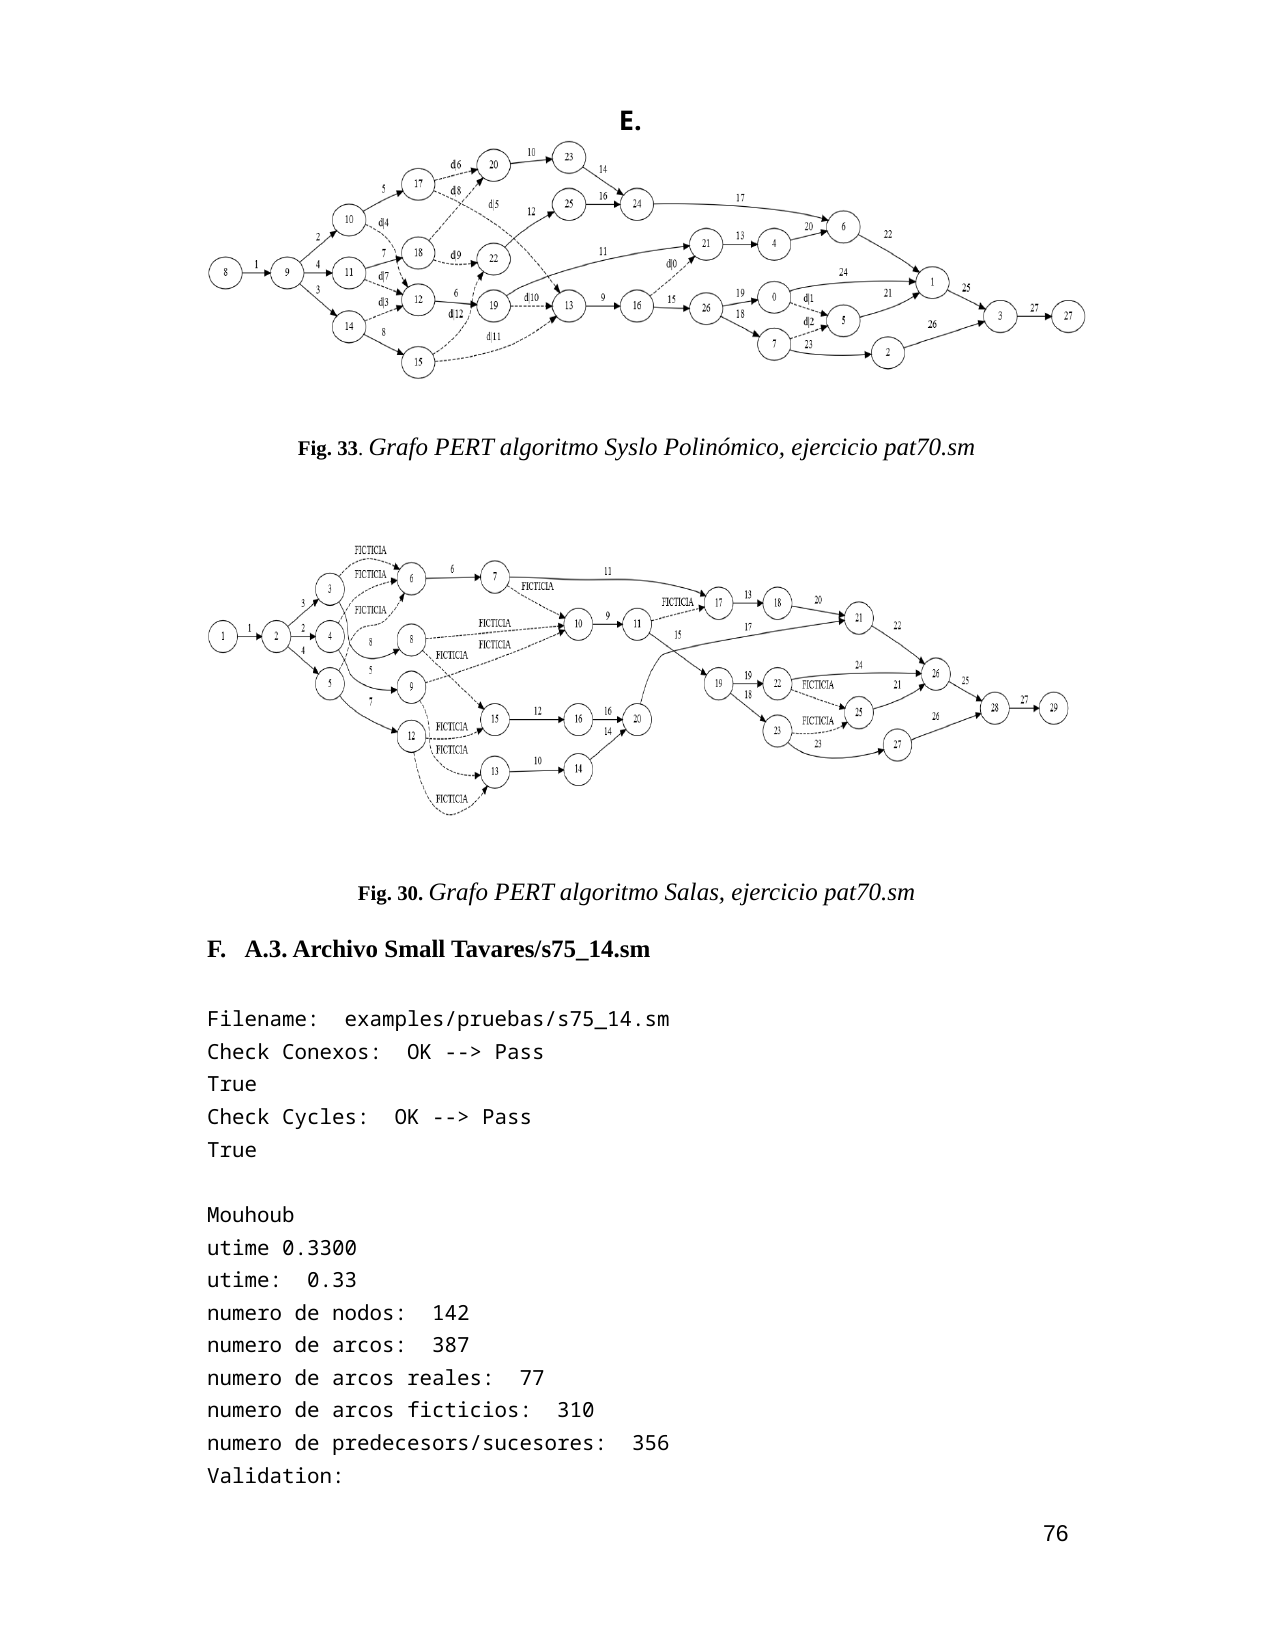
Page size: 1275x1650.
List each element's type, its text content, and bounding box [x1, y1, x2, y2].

text numero de nodos: 142 [207, 1298, 1068, 1326]
text Mouhoub [207, 1200, 1068, 1228]
text numero de arcos ficticios: 310 [207, 1396, 1068, 1424]
text Fig. 30. Grafo PERT algoritmo Salas, ejercicio pat70.sm [207, 877, 1068, 905]
text Fig. 33. Grafo PERT algoritmo Syslo Polinómico, ejercicio pat70.sm [207, 432, 1068, 461]
text Filename: examples/pruebas/s75_14.sm [207, 1004, 1068, 1033]
text numero de arcos reales: 77 [207, 1363, 1068, 1391]
text utime 0.3300 [207, 1233, 1068, 1261]
text numero de arcos: 387 [207, 1330, 1068, 1359]
text utime: 0.33 [207, 1265, 1068, 1294]
text Validation: [207, 1461, 1068, 1489]
subtitle A.3. Archivo Small Tavares/s75_14.sm [207, 934, 1068, 963]
text True [207, 1135, 1068, 1163]
text numero de predecesors/sucesores: 356 [207, 1428, 1068, 1457]
text True [207, 1069, 1068, 1098]
text Check Cycles: OK --> Pass [207, 1102, 1068, 1131]
text Check Conexos: OK --> Pass [207, 1037, 1068, 1065]
